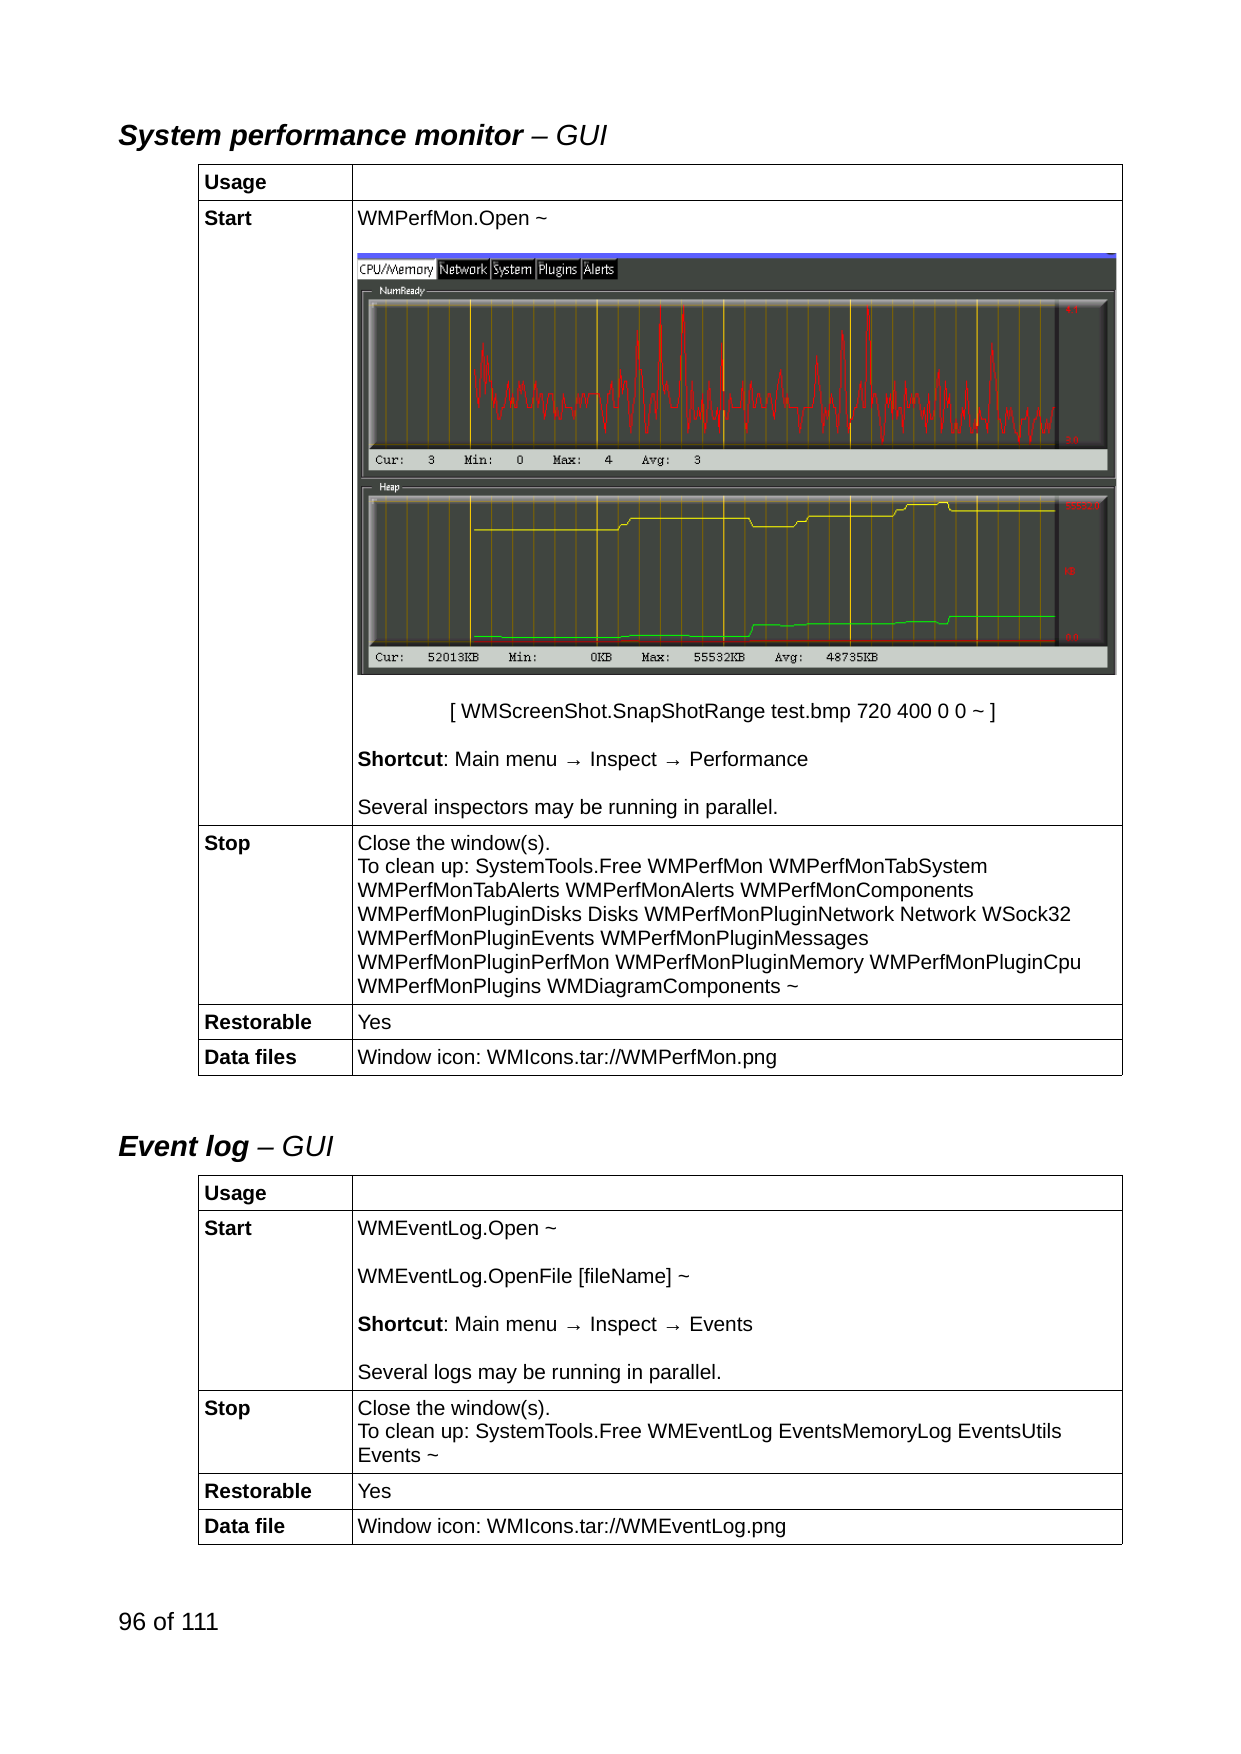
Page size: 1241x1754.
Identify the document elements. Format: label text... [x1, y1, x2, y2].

subtitle System performance monitor – GUI [118, 118, 1122, 152]
table_header Usage [199, 165, 352, 200]
table_cell Window icon: WMIcons.tar://WMPerfMon.png [353, 1040, 1122, 1075]
table_cell Restorable [199, 1005, 352, 1039]
table_cell Stop [199, 1391, 352, 1473]
table_cell Data files [199, 1040, 352, 1075]
subtitle Event log – GUI [118, 1129, 1122, 1162]
table_cell Window icon: WMIcons.tar://WMEventLog.png [353, 1510, 1122, 1544]
picture [357, 253, 1117, 675]
table_cell WMPerfMon.Open ~ [353, 201, 1122, 253]
table_cell Start [199, 201, 352, 824]
table_header [353, 165, 1122, 200]
table_cell Data file [199, 1510, 352, 1544]
table_cell Yes [353, 1005, 1122, 1039]
table_header Usage [199, 1176, 352, 1210]
table_cell Yes [353, 1474, 1122, 1508]
table_cell [ WMScreenShot.SnapShotRange test.bmp 720 400 0 0 ~ ] Shortcut: Main menu → Inspect → Performance Several inspectors may be running in parallel. [353, 254, 1122, 824]
table_cell Close the window(s). To clean up: SystemTools.Free WMPerfMon WMPerfMonTabSystem WMPerfMonTabAlerts WMPerfMonAlerts WMPerfMonComponents WMPerfMonPluginDisks Disks WMPerfMonPluginNetwork Network WSock32 WMPerfMonPluginEvents WMPerfMonPluginMessages WMPerfMonPluginPerfMon WMPerfMonPluginMemory WMPerfMonPluginCpu WMPerfMonPlugins WMDiagramComponents ~ [353, 826, 1122, 1004]
table_cell Start [199, 1211, 352, 1389]
table_cell WMEventLog.Open ~ WMEventLog.OpenFile [fileName] ~ Shortcut: Main menu → Inspect → Events Several logs may be running in parallel. [353, 1211, 1122, 1389]
table_cell Close the window(s). To clean up: SystemTools.Free WMEventLog EventsMemoryLog EventsUtils Events ~ [353, 1391, 1122, 1473]
table_header [353, 1176, 1122, 1210]
table_cell Stop [199, 826, 352, 1004]
table_cell Restorable [199, 1474, 352, 1508]
